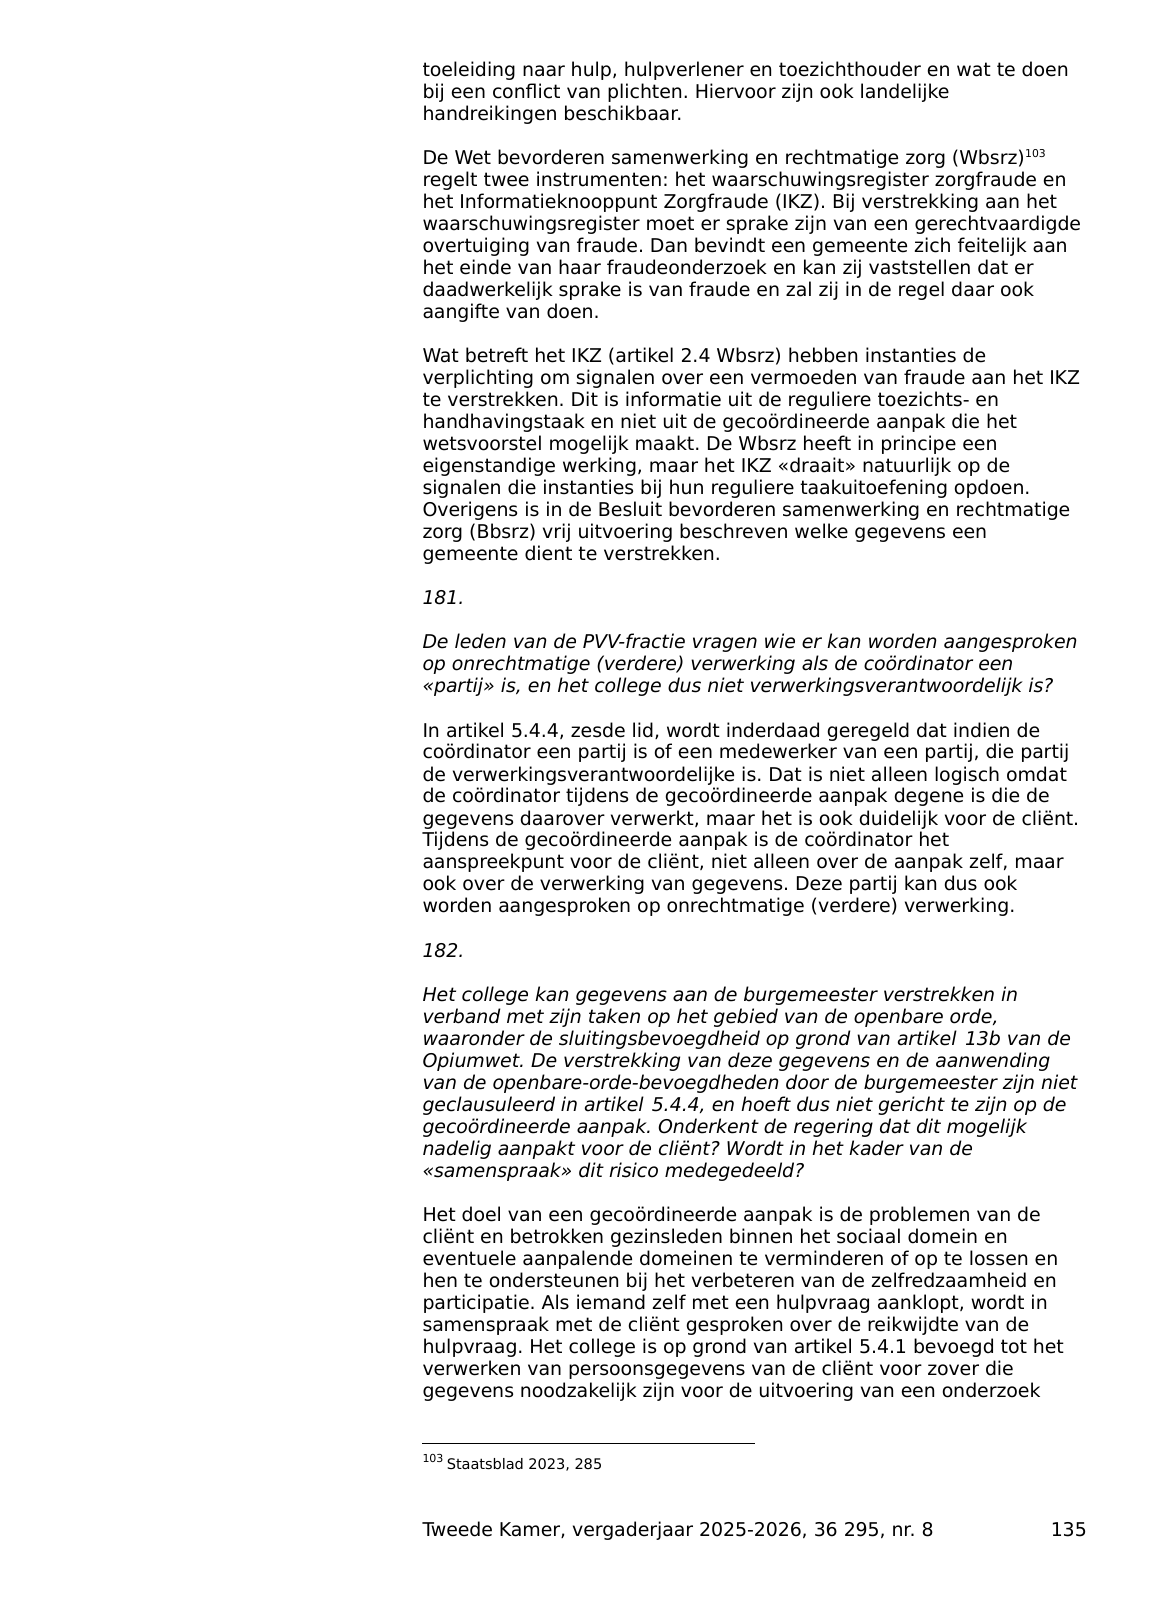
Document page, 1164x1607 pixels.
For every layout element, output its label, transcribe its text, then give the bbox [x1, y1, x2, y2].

text toeleiding naar hulp, hulpverlener en toezichthouder en wat te doen bij een conflict van plichten. Hiervoor zijn ook landelijke handreikingen beschikbaar. [422, 59, 1087, 125]
text De Wet bevorderen samenwerking en rechtmatige zorg (Wbsrz) regelt twee instrumenten: het waarschuwingsregister zorgfraude en het Informatieknooppunt Zorgfraude (IKZ). Bij verstrekking aan het waarschuwingsregister moet er sprake zijn van een gerechtvaardigde overtuiging van fraude. Dan bevindt een gemeente zich feitelijk aan het einde van haar fraudeonderzoek en kan zij vaststellen dat er daadwerkelijk sprake is van fraude en zal zij in de regel daar ook aangifte van doen. [422, 147, 1087, 323]
text Het college kan gegevens aan de burgemeester verstrekken in verband met zijn taken op het gebied van de openbare orde, waaronder de sluitingsbevoegdheid op grond van artikel 13b van de Opiumwet. De verstrekking van deze gegevens en de aanwending van de openbare-orde-bevoegdheden door de burgemeester zijn niet geclausuleerd in artikel 5.4.4, en hoeft dus niet gericht te zijn op de gecoördineerde aanpak. Onderkent de regering dat dit mogelijk nadelig aanpakt voor de cliënt? Wordt in het kader van de «samenspraak» dit risico medegedeeld? [422, 984, 1087, 1181]
text Wat betreft het IKZ (artikel 2.4 Wbsrz) hebben instanties de verplichting om signalen over een vermoeden van fraude aan het IKZ te verstrekken. Dit is informatie uit de reguliere toezichts- en handhavingstaak en niet uit de gecoördineerde aanpak die het wetsvoorstel mogelijk maakt. De Wbsrz heeft in principe een eigenstandige werking, maar het IKZ «draait» natuurlijk op de signalen die instanties bij hun reguliere taakuitoefening opdoen. Overigens is in de Besluit bevorderen samenwerking en rechtmatige zorg (Bbsrz) vrij uitvoering beschreven welke gegevens een gemeente dient te verstrekken. [422, 345, 1087, 565]
text In artikel 5.4.4, zesde lid, wordt inderdaad geregeld dat indien de coördinator een partij is of een medewerker van een partij, die partij de verwerkingsverantwoordelijke is. Dat is niet alleen logisch omdat de coördinator tijdens de gecoördineerde aanpak degene is die de gegevens daarover verwerkt, maar het is ook duidelijk voor de cliënt. Tijdens de gecoördineerde aanpak is de coördinator het aanspreekpunt voor de cliënt, niet alleen over de aanpak zelf, maar ook over de verwerking van gegevens. Deze partij kan dus ook worden aangesproken op onrechtmatige (verdere) verwerking. [422, 719, 1087, 917]
text Staatsblad 2023, 285 [422, 1452, 1087, 1474]
text Het doel van een gecoördineerde aanpak is de problemen van de cliënt en betrokken gezinsleden binnen het sociaal domein en eventuele aanpalende domeinen te verminderen of op te lossen en hen te ondersteunen bij het verbeteren van de zelfredzaamheid en participatie. Als iemand zelf met een hulpvraag aanklopt, wordt in samenspraak met de cliënt gesproken over de reikwijdte van de hulpvraag. Het college is op grond van artikel 5.4.1 bevoegd tot het verwerken van persoonsgegevens van de cliënt voor zover die gegevens noodzakelijk zijn voor de uitvoering van een onderzoek [422, 1204, 1087, 1401]
subtitle 182. [422, 939, 1087, 961]
subtitle 181. [422, 587, 1087, 609]
text De leden van de PVV-fractie vragen wie er kan worden aangesproken op onrechtmatige (verdere) verwerking als de coördinator een «partij» is, en het college dus niet verwerkingsverantwoordelijk is? [422, 631, 1087, 697]
